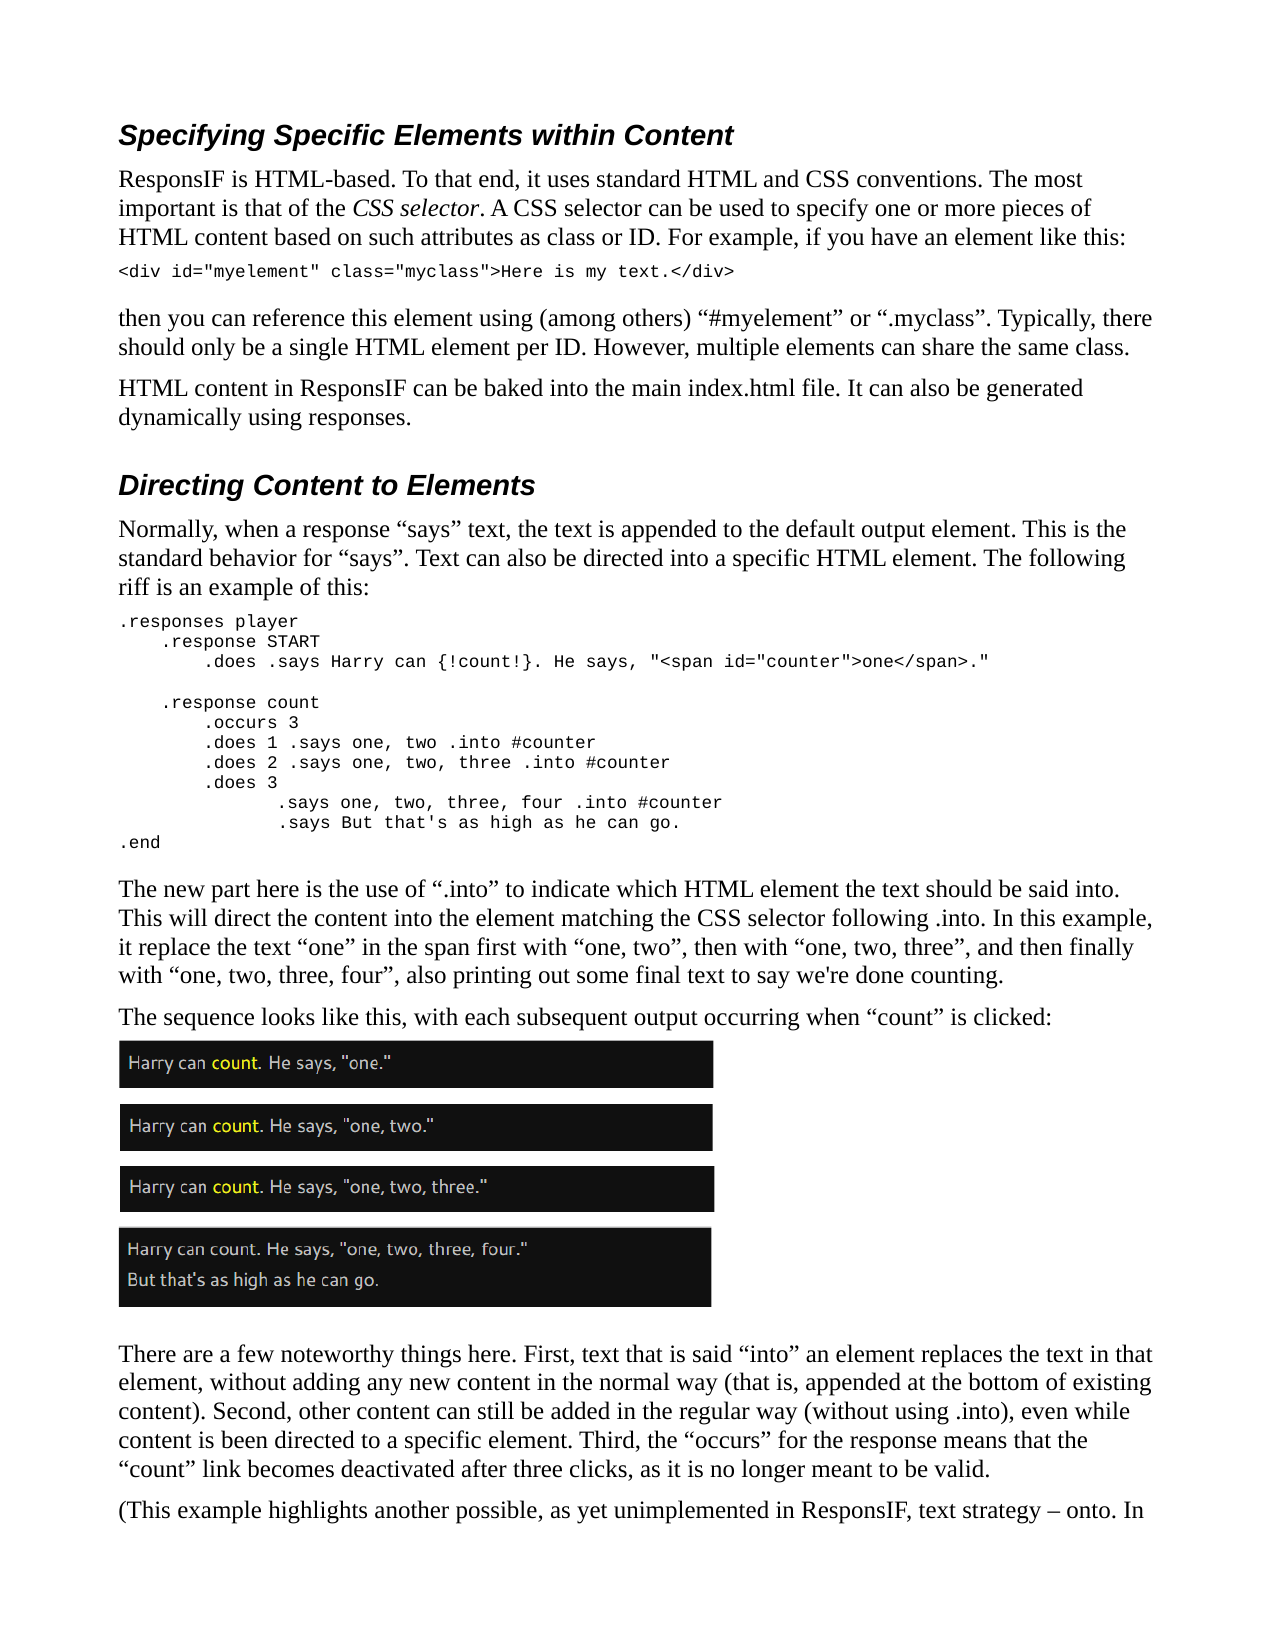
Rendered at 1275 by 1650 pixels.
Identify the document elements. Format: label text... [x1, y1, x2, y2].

text .response START [118, 633, 1157, 653]
text HTML content in ResponsIF can be baked into the main index.html file. It can also be generated dynamically using responses. [118, 373, 1157, 431]
picture [120, 1104, 713, 1151]
text .does 1 .says one, two .into #counter [118, 733, 1157, 754]
text .does 2 .says one, two, three .into #counter [118, 754, 1157, 774]
text .end [118, 834, 1157, 854]
picture [120, 1166, 715, 1212]
text then you can reference this element using (among others) “#myelement” or “.myclass”. Typically, there should only be a single HTML element per ID. However, multiple elements can share the same class. [118, 303, 1157, 361]
text .responses player [118, 613, 1157, 633]
text (This example highlights another possible, as yet unimplemented in ResponsIF, text strategy – onto. In [118, 1495, 1157, 1524]
text The sequence looks like this, with each subsequent output occurring when “count” is clicked: [118, 1002, 1157, 1031]
picture [118, 1226, 712, 1307]
text The new part here is the use of “.into” to indicate which HTML element the text should be said into. This will direct the content into the element matching the CSS selector following .into. In this example, it replace the text “one” in the span first with “one, two”, then with “one, two, three”, and then finally with “one, two, three, four”, also printing out some final text to say we're done counting. [118, 874, 1157, 989]
text .says But that's as high as he can go. [118, 814, 1157, 834]
picture [119, 1040, 714, 1088]
subtitle Directing Content to Elements [118, 468, 1157, 502]
text <div id="myelement" class="myclass">Here is my text.</div> [118, 263, 1157, 283]
text ResponsIF is HTML-based. To that end, it uses standard HTML and CSS conventions. The most important is that of the CSS selector. A CSS selector can be used to specify one or more pieces of HTML content based on such attributes as class or ID. For example, if you have an element like this: [118, 164, 1157, 250]
text .says one, two, three, four .into #counter [118, 794, 1157, 814]
text .response count [118, 693, 1157, 713]
text .does .says Harry can {!count!}. He says, "<span id="counter">one</span>." [118, 653, 1157, 673]
text There are a few noteworthy things here. First, text that is said “into” an element replaces the text in that element, without adding any new content in the normal way (that is, appended at the bottom of existing content). Second, other content can still be added in the regular way (without using .into), even while content is been directed to a specific element. Third, the “occurs” for the response means that the “count” link becomes deactivated after three clicks, as it is no longer meant to be valid. [118, 1339, 1157, 1482]
subtitle Specifying Specific Elements within Content [118, 118, 1157, 152]
text Normally, when a response “says” text, the text is appended to the default output element. This is the standard behavior for “says”. Text can also be directed into a specific HTML element. The following riff is an example of this: [118, 514, 1157, 600]
text .does 3 [118, 774, 1157, 794]
text .occurs 3 [118, 713, 1157, 733]
